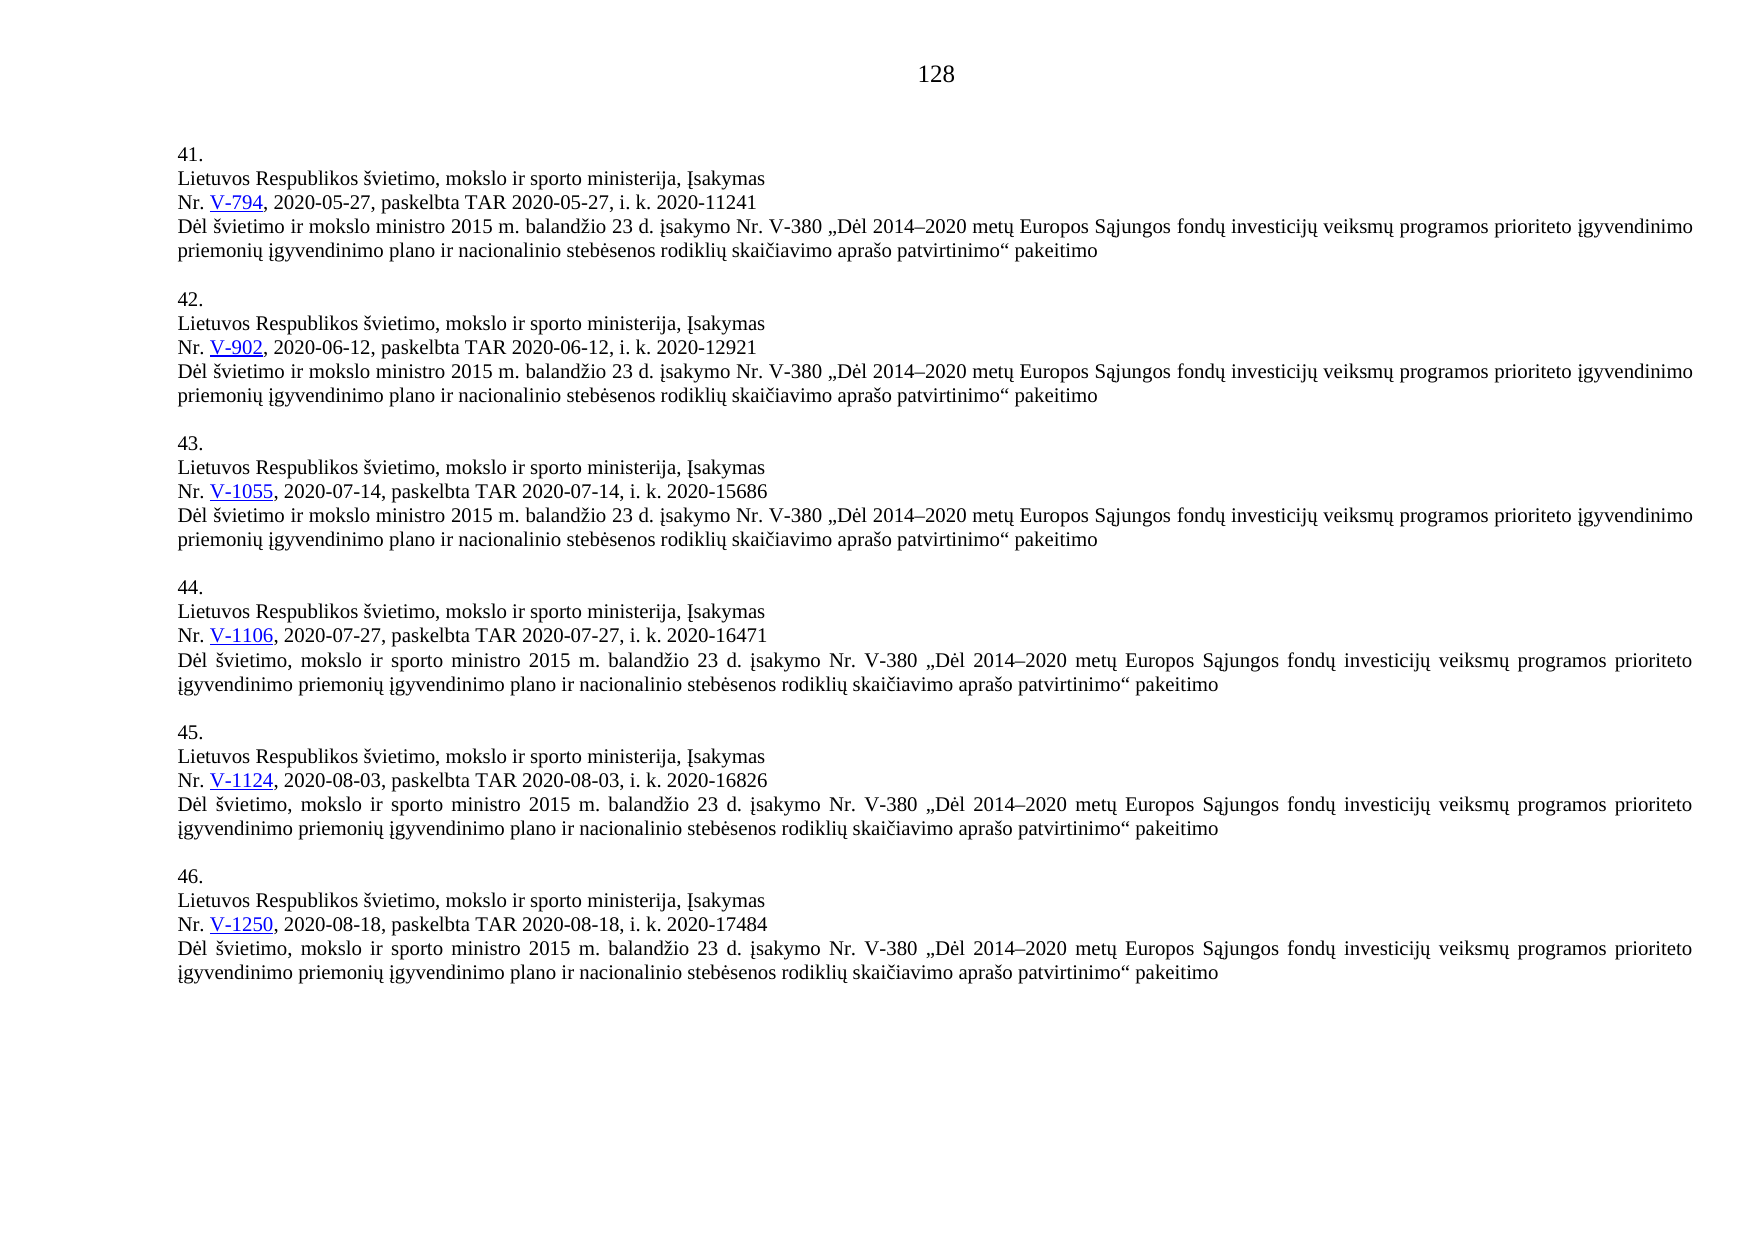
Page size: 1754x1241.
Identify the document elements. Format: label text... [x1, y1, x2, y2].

text Nr. V-1124, 2020-08-03, paskelbta TAR 2020-08-03, i. k. 2020-16826 [177, 768, 1695, 792]
text 46. [177, 864, 1695, 888]
text Lietuvos Respublikos švietimo, mokslo ir sporto ministerija, Įsakymas [177, 311, 1695, 335]
text Dėl švietimo, mokslo ir sporto ministro 2015 m. balandžio 23 d. įsakymo Nr. V-380 „Dėl 2014–2020 metų Europos Sąjungos fondų investicijų veiksmų programos prioriteto įgyvendinimo priemonių įgyvendinimo plano ir nacionalinio stebėsenos rodiklių skaičiavimo aprašo patvirtinimo“ pakeitimo [177, 792, 1695, 840]
text Dėl švietimo, mokslo ir sporto ministro 2015 m. balandžio 23 d. įsakymo Nr. V-380 „Dėl 2014–2020 metų Europos Sąjungos fondų investicijų veiksmų programos prioriteto įgyvendinimo priemonių įgyvendinimo plano ir nacionalinio stebėsenos rodiklių skaičiavimo aprašo patvirtinimo“ pakeitimo [177, 936, 1695, 984]
text Nr. V-794, 2020-05-27, paskelbta TAR 2020-05-27, i. k. 2020-11241 [177, 190, 1695, 214]
text 45. [177, 720, 1695, 744]
text 43. [177, 431, 1695, 455]
text 44. [177, 575, 1695, 599]
text 41. [177, 142, 1695, 166]
text Dėl švietimo, mokslo ir sporto ministro 2015 m. balandžio 23 d. įsakymo Nr. V-380 „Dėl 2014–2020 metų Europos Sąjungos fondų investicijų veiksmų programos prioriteto įgyvendinimo priemonių įgyvendinimo plano ir nacionalinio stebėsenos rodiklių skaičiavimo aprašo patvirtinimo“ pakeitimo [177, 647, 1695, 696]
text Lietuvos Respublikos švietimo, mokslo ir sporto ministerija, Įsakymas [177, 888, 1695, 912]
text Lietuvos Respublikos švietimo, mokslo ir sporto ministerija, Įsakymas [177, 744, 1695, 768]
text Lietuvos Respublikos švietimo, mokslo ir sporto ministerija, Įsakymas [177, 599, 1695, 623]
text Nr. V-1250, 2020-08-18, paskelbta TAR 2020-08-18, i. k. 2020-17484 [177, 912, 1695, 936]
text 42. [177, 287, 1695, 311]
text Nr. V-902, 2020-06-12, paskelbta TAR 2020-06-12, i. k. 2020-12921 [177, 335, 1695, 359]
text Nr. V-1106, 2020-07-27, paskelbta TAR 2020-07-27, i. k. 2020-16471 [177, 623, 1695, 647]
text Lietuvos Respublikos švietimo, mokslo ir sporto ministerija, Įsakymas [177, 166, 1695, 190]
text Nr. V-1055, 2020-07-14, paskelbta TAR 2020-07-14, i. k. 2020-15686 [177, 479, 1695, 503]
text Lietuvos Respublikos švietimo, mokslo ir sporto ministerija, Įsakymas [177, 455, 1695, 479]
text Dėl švietimo ir mokslo ministro 2015 m. balandžio 23 d. įsakymo Nr. V-380 „Dėl 2014–2020 metų Europos Sąjungos fondų investicijų veiksmų programos prioriteto įgyvendinimo priemonių įgyvendinimo plano ir nacionalinio stebėsenos rodiklių skaičiavimo aprašo patvirtinimo“ pakeitimo [177, 503, 1695, 551]
text Dėl švietimo ir mokslo ministro 2015 m. balandžio 23 d. įsakymo Nr. V-380 „Dėl 2014–2020 metų Europos Sąjungos fondų investicijų veiksmų programos prioriteto įgyvendinimo priemonių įgyvendinimo plano ir nacionalinio stebėsenos rodiklių skaičiavimo aprašo patvirtinimo“ pakeitimo [177, 214, 1695, 262]
text Dėl švietimo ir mokslo ministro 2015 m. balandžio 23 d. įsakymo Nr. V-380 „Dėl 2014–2020 metų Europos Sąjungos fondų investicijų veiksmų programos prioriteto įgyvendinimo priemonių įgyvendinimo plano ir nacionalinio stebėsenos rodiklių skaičiavimo aprašo patvirtinimo“ pakeitimo [177, 359, 1695, 407]
